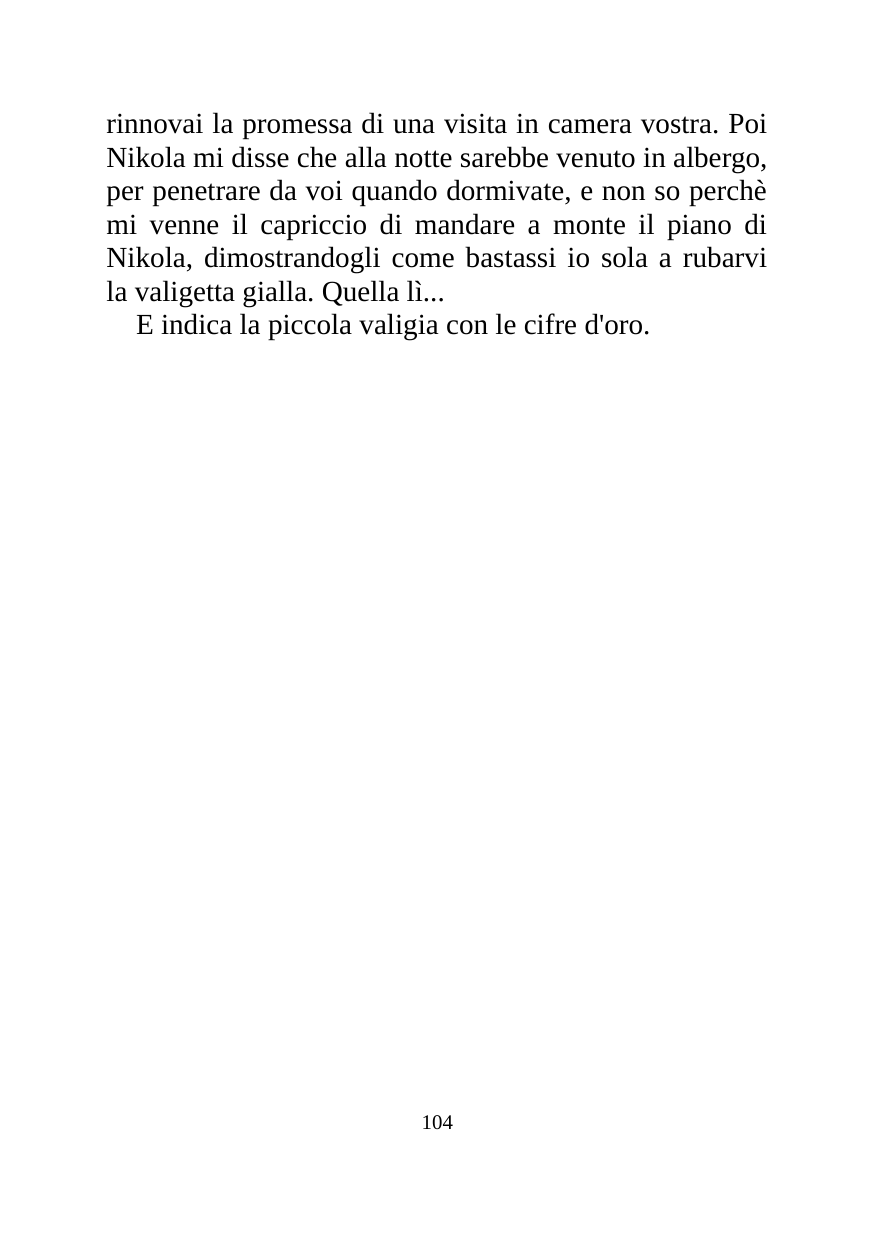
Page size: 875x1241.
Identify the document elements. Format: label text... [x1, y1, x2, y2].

text E indica la piccola valigia con le cifre d'oro. [106, 307, 768, 341]
text rinnovai la promessa di una visita in camera vostra. Poi Nikola mi disse che alla notte sarebbe venuto in albergo, per penetrare da voi quando dormivate, e non so perchè mi venne il capriccio di mandare a monte il piano di Nikola, dimostrandogli come bastassi io sola a rubarvi la valigetta gialla. Quella lì... [106, 106, 768, 307]
